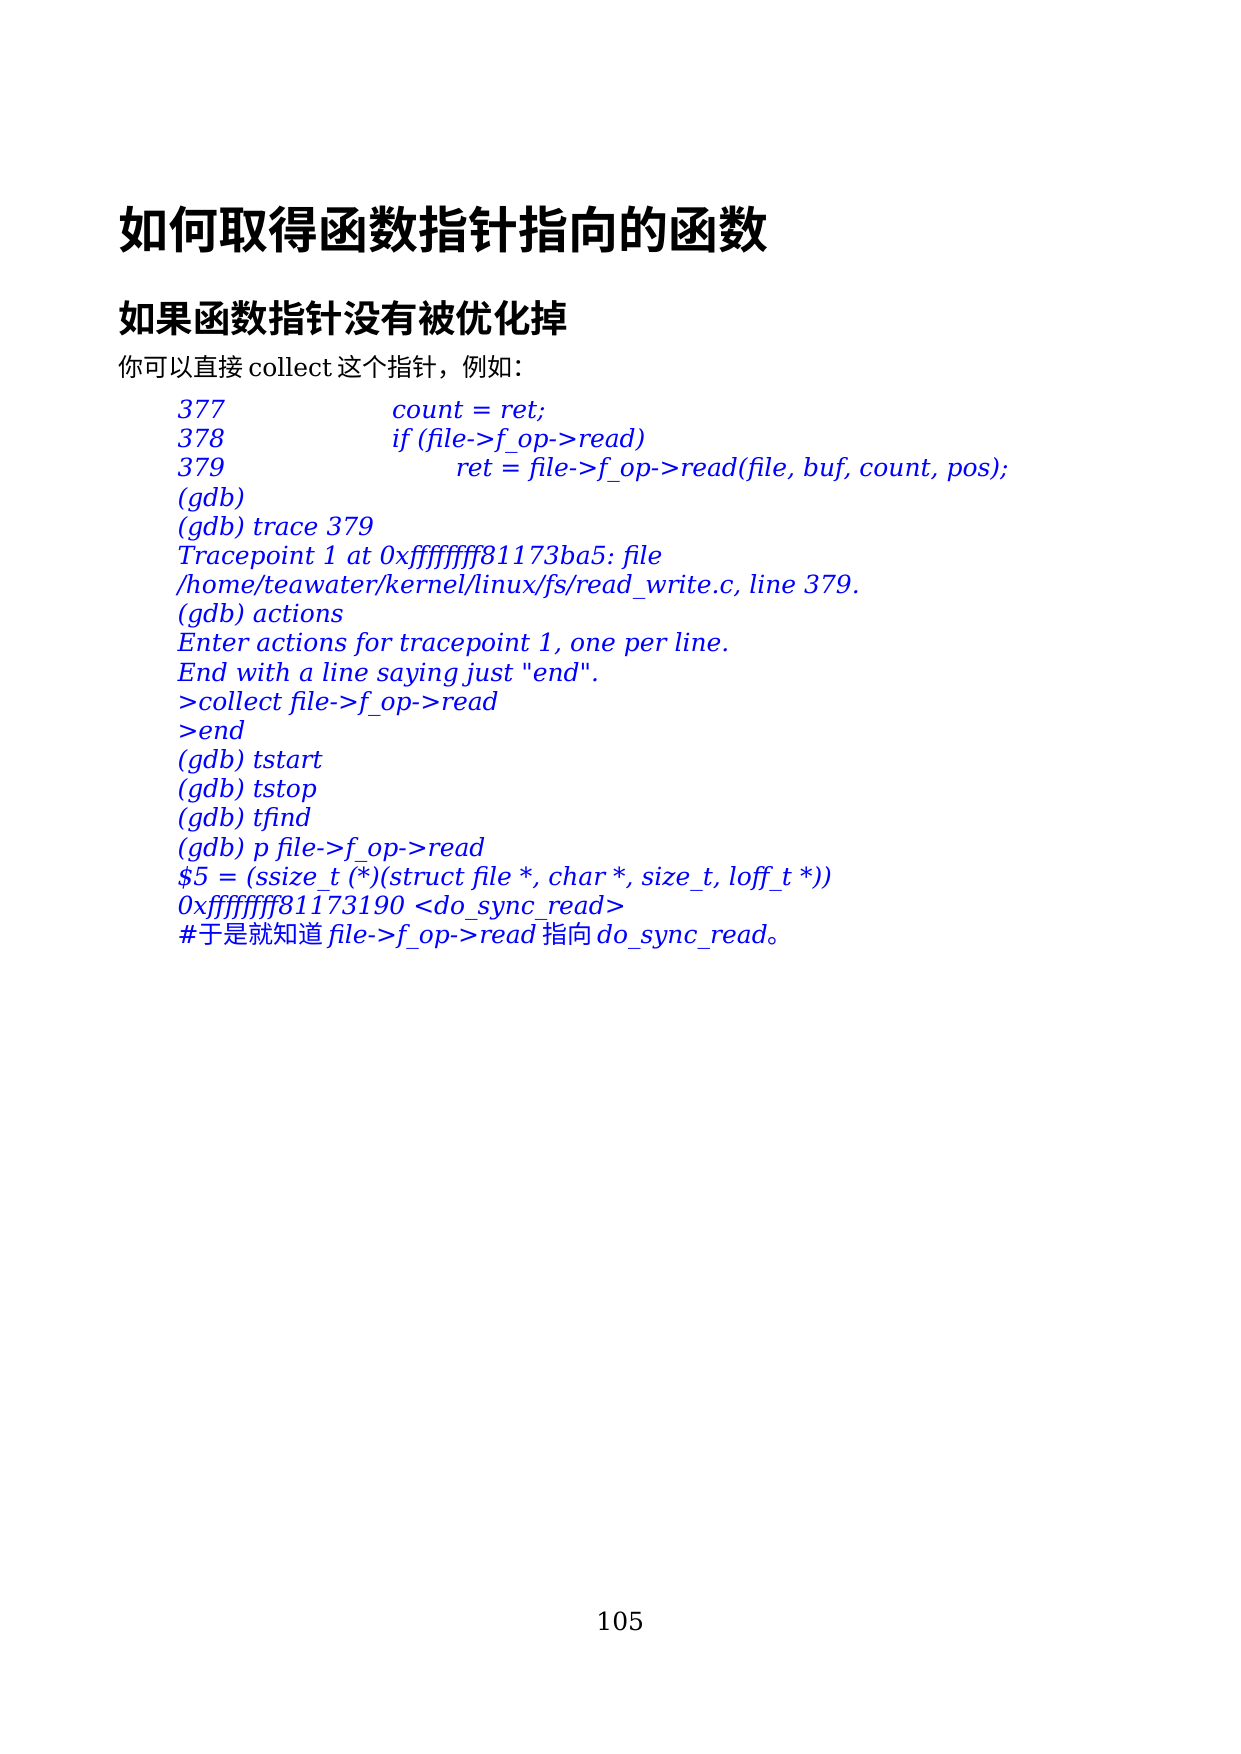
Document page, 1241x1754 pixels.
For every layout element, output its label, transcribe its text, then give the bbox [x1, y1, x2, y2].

text 你可以直接collect这个指针，例如： [118, 354, 1122, 383]
subtitle 如果函数指针没有被优化掉 [118, 297, 1122, 341]
text (gdb) p file->f_op->read [177, 833, 1063, 862]
text (gdb) tstop [177, 774, 1063, 804]
text >end [177, 716, 1063, 745]
subtitle 如何取得函数指针指向的函数 [118, 202, 1122, 260]
text #于是就知道file->f_op->read指向do_sync_read。 [177, 920, 1063, 949]
text (gdb) tfind [177, 804, 1063, 833]
text Enter actions for tracepoint 1, one per line. [177, 629, 1063, 658]
text (gdb) trace 379 [177, 512, 1063, 541]
text (gdb) tstart [177, 745, 1063, 774]
text >collect file->f_op->read [177, 687, 1063, 716]
text Tracepoint 1 at 0xffffffff81173ba5: file /home/teawater/kernel/linux/fs/read_write.c, line 379. [177, 541, 1063, 599]
text $5 = (ssize_t (*)(struct file *, char *, size_t, loff_t *)) 0xffffffff81173190 <do_sync_read> [177, 862, 1063, 920]
text 379 ret = file->f_op->read(file, buf, count, pos); [177, 454, 1063, 483]
text (gdb) [177, 483, 1063, 512]
text 377 count = ret; [177, 395, 1063, 424]
text 378 if (file->f_op->read) [177, 424, 1063, 454]
text End with a line saying just "end". [177, 658, 1063, 687]
text (gdb) actions [177, 599, 1063, 629]
